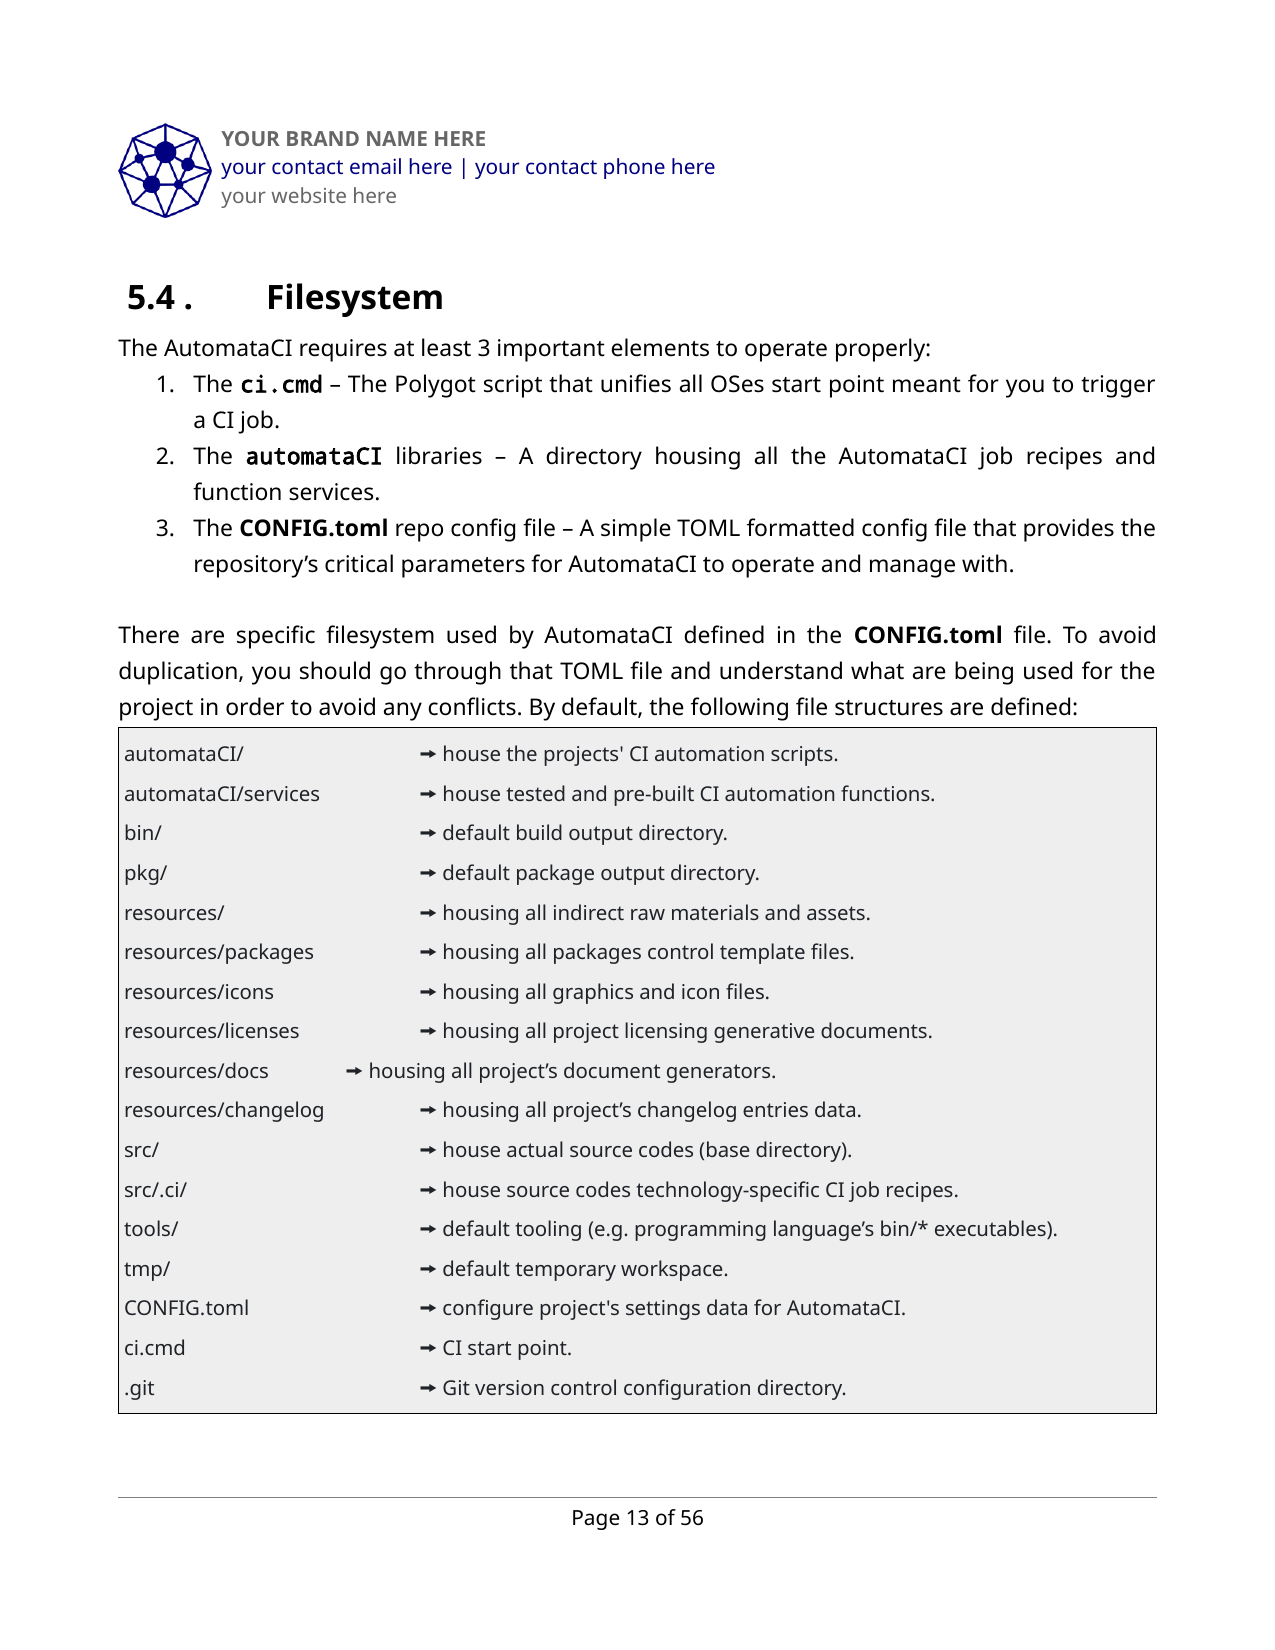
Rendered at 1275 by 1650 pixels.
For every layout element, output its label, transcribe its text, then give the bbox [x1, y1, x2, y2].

list The ci.cmd – The Polygot script that unifies all OSes start point meant for you to trigger a CI job. [156, 368, 1157, 435]
list The automataCI libraries – A directory housing all the AutomataCI job recipes and function services. [156, 440, 1157, 507]
text There are specific filesystem used by AutomataCI defined in the CONFIG.toml file. To avoid duplication, you should go through that TOML file and understand what are being used for the project in order to avoid any conflicts. By default, the following file structures are defined: [118, 619, 1157, 722]
picture [118, 123, 212, 218]
table_header automataCI/ 🠚 house the projects' CI automation scripts. automataCI/services 🠚 house tested and pre-built CI automation functions. bin/ 🠚 default build output directory. pkg/ 🠚 default package output directory. resources/ 🠚 housing all indirect raw materials and assets. resources/packages 🠚 housing all packages control template files. resources/icons 🠚 housing all graphics and icon files. resources/licenses 🠚 housing all project licensing generative documents. resources/docs 🠚 housing all project’s document generators. resources/changelog 🠚 housing all project’s changelog entries data. src/ 🠚 house actual source codes (base directory). src/.ci/ 🠚 house source codes technology-specific CI job recipes. tools/ 🠚 default tooling (e.g. programming language’s bin/* executables). tmp/ 🠚 default temporary workspace. CONFIG.toml 🠚 configure project's settings data for AutomataCI. ci.cmd 🠚 CI start point. .git 🠚 Git version control configuration directory. [119, 728, 1156, 1413]
list The CONFIG.toml repo config file – A simple TOML formatted config file that provides the repository’s critical parameters for AutomataCI to operate and manage with. [156, 512, 1157, 579]
subtitle Filesystem [118, 274, 1157, 319]
text The AutomataCI requires at least 3 important elements to operate properly: [118, 332, 1157, 363]
